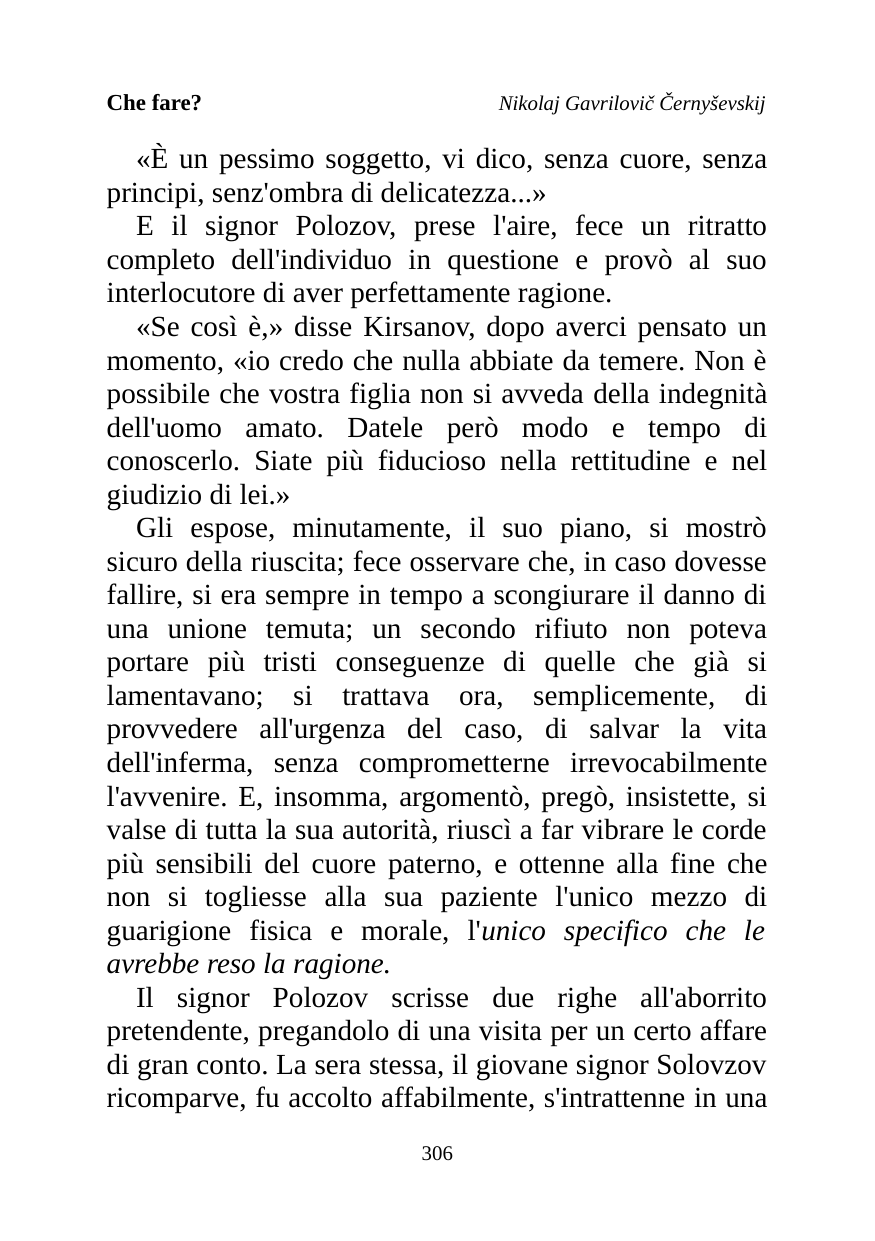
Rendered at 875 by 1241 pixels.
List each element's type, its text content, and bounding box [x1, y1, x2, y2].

text Gli espose, minutamente, il suo piano, si mostrò sicuro della riuscita; fece osservare che, in caso dovesse fallire, si era sempre in tempo a scongiurare il danno di una unione temuta; un secondo rifiuto non poteva portare più tristi conseguenze di quelle che già si lamentavano; si trattava ora, semplicemente, di provvedere all'urgenza del caso, di salvar la vita dell'inferma, senza comprometterne irrevocabilmente l'avvenire. E, insomma, argomentò, pregò, insistette, si valse di tutta la sua autorità, riuscì a far vibrare le corde più sensibili del cuore paterno, e ottenne alla fine che non si togliesse alla sua paziente l'unico mezzo di guarigione fisica e morale, l'unico specifico che le avrebbe reso la ragione. [106, 510, 768, 980]
text «Se così è,» disse Kirsanov, dopo averci pensato un momento, «io credo che nulla abbiate da temere. Non è possibile che vostra figlia non si avveda della indegnità dell'uomo amato. Datele però modo e tempo di conoscerlo. Siate più fiducioso nella rettitudine e nel giudizio di lei.» [106, 309, 768, 510]
text «È un pessimo soggetto, vi dico, senza cuore, senza principi, senz'ombra di delicatezza...» [106, 141, 768, 208]
text E il signor Polozov, prese l'aire, fece un ritratto completo dell'individuo in questione e provò al suo interlocutore di aver perfettamente ragione. [106, 208, 768, 309]
text Il signor Polozov scrisse due righe all'aborrito pretendente, pregandolo di una visita per un certo affare di gran conto. La sera stessa, il giovane signor Solovzov ricomparve, fu accolto affabilmente, s'intrattenne in una [106, 980, 768, 1114]
